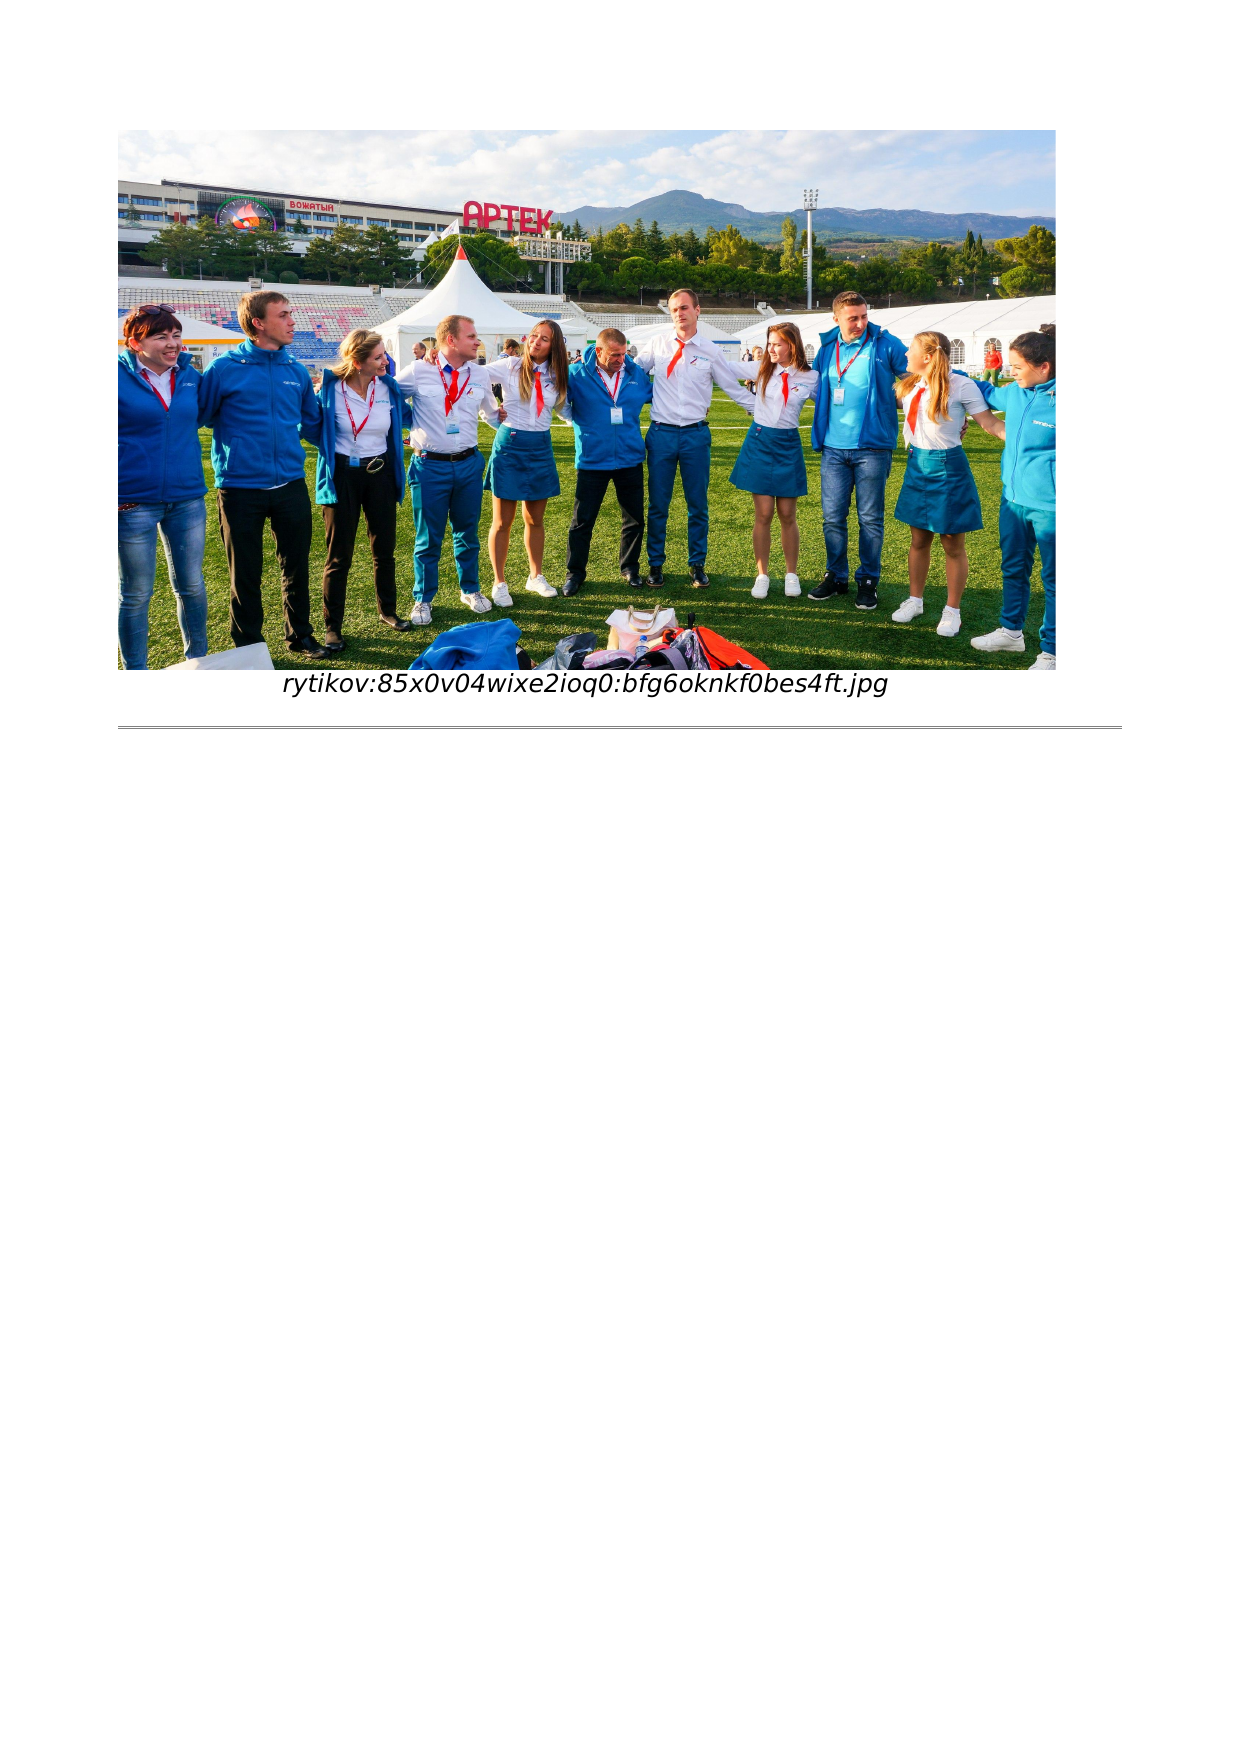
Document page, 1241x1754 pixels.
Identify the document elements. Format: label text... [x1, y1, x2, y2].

text rytikov:85x0v04wixe2ioq0:bfg6oknkf0bes4ft.jpg [118, 670, 1056, 699]
picture [1044, 534, 1056, 588]
picture [118, 130, 1056, 670]
